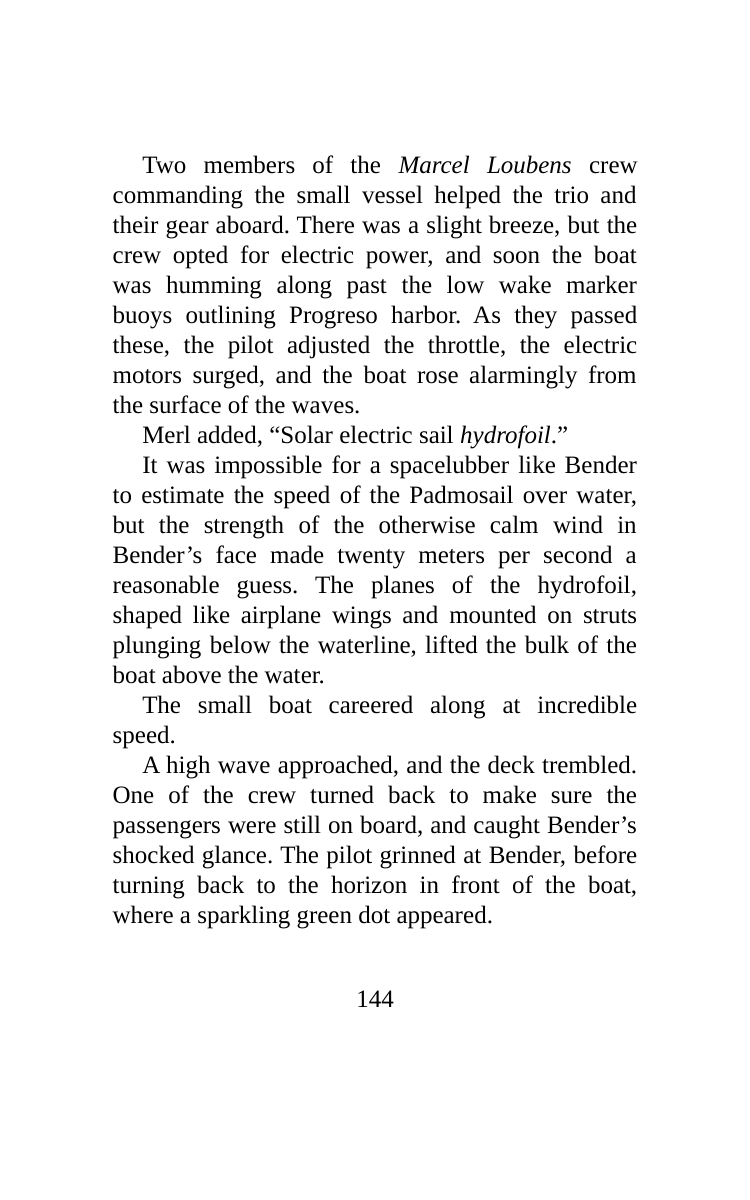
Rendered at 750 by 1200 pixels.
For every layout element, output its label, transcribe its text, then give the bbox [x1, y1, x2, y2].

text A high wave approached, and the deck trembled. One of the crew turned back to make sure the passengers were still on board, and caught Bender’s shocked glance. The pilot grinned at Bender, before turning back to the horizon in front of the boat, where a sparkling green dot appeared. [112, 750, 637, 930]
text Merl added, “Solar electric sail hydrofoil.” [112, 420, 637, 450]
text Two members of the Marcel Loubens crew commanding the small vessel helped the trio and their gear aboard. There was a slight breeze, but the crew opted for electric power, and soon the boat was humming along past the low wake marker buoys outlining Progreso harbor. As they passed these, the pilot adjusted the throttle, the electric motors surged, and the boat rose alarmingly from the surface of the waves. [112, 150, 637, 420]
text The small boat careered along at incredible speed. [112, 690, 637, 750]
text It was impossible for a spacelubber like Bender to estimate the speed of the Padmosail over water, but the strength of the otherwise calm wind in Bender’s face made twenty meters per second a reasonable guess. The planes of the hydrofoil, shaped like airplane wings and mounted on struts plunging below the waterline, lifted the bulk of the boat above the water. [112, 450, 637, 690]
